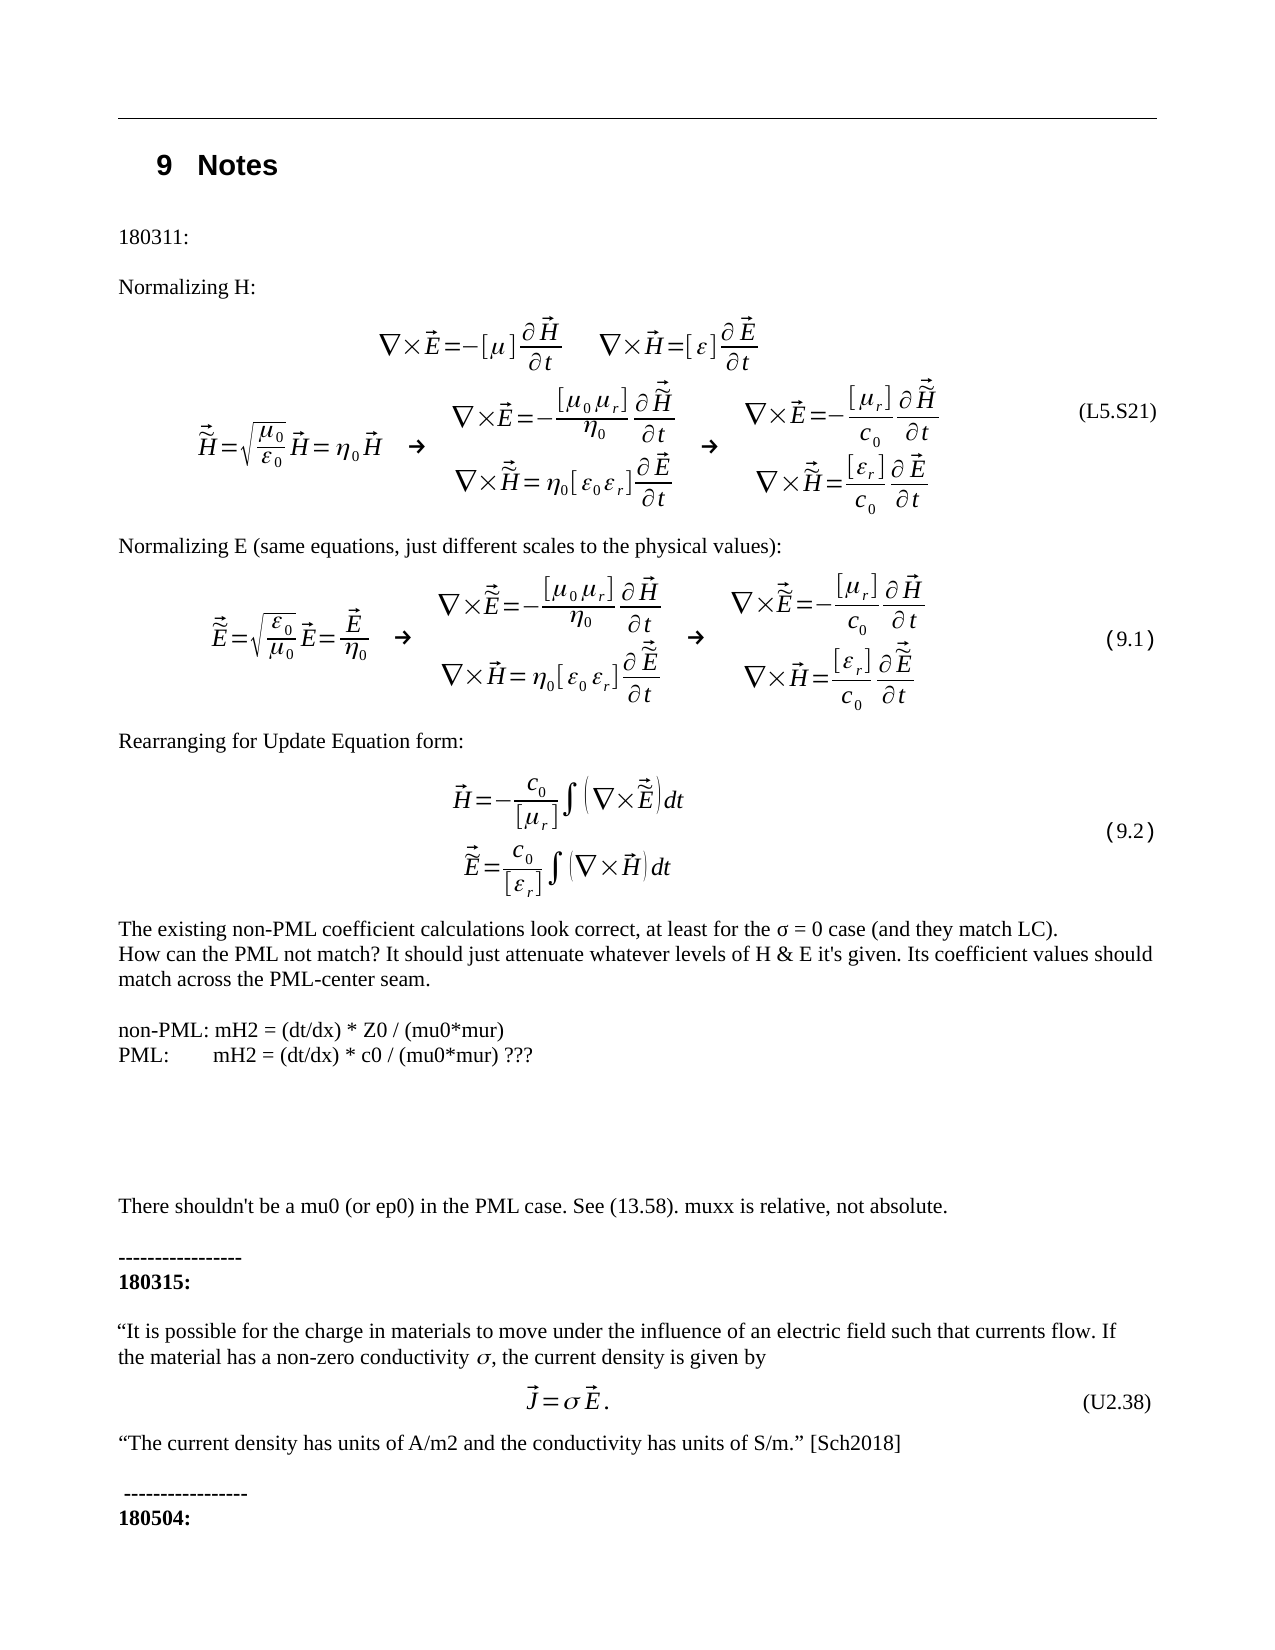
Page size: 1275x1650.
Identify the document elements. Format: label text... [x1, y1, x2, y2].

text 180504: [118, 1505, 1157, 1531]
text The existing non-PML coefficient calculations look correct, at least for the σ = 0 case (and they match LC). [118, 916, 1157, 941]
text 180311: [118, 224, 1157, 249]
text Rearranging for Update Equation form: [118, 728, 1157, 753]
text 180315: [118, 1269, 1157, 1294]
text How can the PML not match? It should just attenuate whatever levels of H & E it's given. Its coefficient values should match across the PML-center seam. [118, 941, 1157, 992]
text PML: mH2 = (dt/dx) * c0 / (mu0*mur) ??? [118, 1042, 1157, 1067]
text (U2.38) [118, 1384, 1157, 1415]
text There shouldn't be a mu0 (or ep0) in the PML case. See (13.58). muxx is relative, not absolute. [118, 1193, 1157, 1218]
text ----------------- [118, 1480, 1157, 1505]
text Normalizing E (same equations, just different scales to the physical values): [118, 533, 1157, 558]
text “The current density has units of A/m2 and the conductivity has units of S/m.” [Sch2018] [118, 1430, 1157, 1455]
text Normalizing H: [118, 274, 1157, 299]
text (9.2) [118, 768, 1157, 901]
text ----------------- [118, 1244, 1157, 1269]
text (L5.S21) [118, 314, 1157, 518]
text non-PML: mH2 = (dt/dx) * Z0 / (mu0*mur) [118, 1017, 1157, 1042]
subtitle Notes [118, 119, 1157, 212]
text (9.1) [118, 573, 1157, 713]
